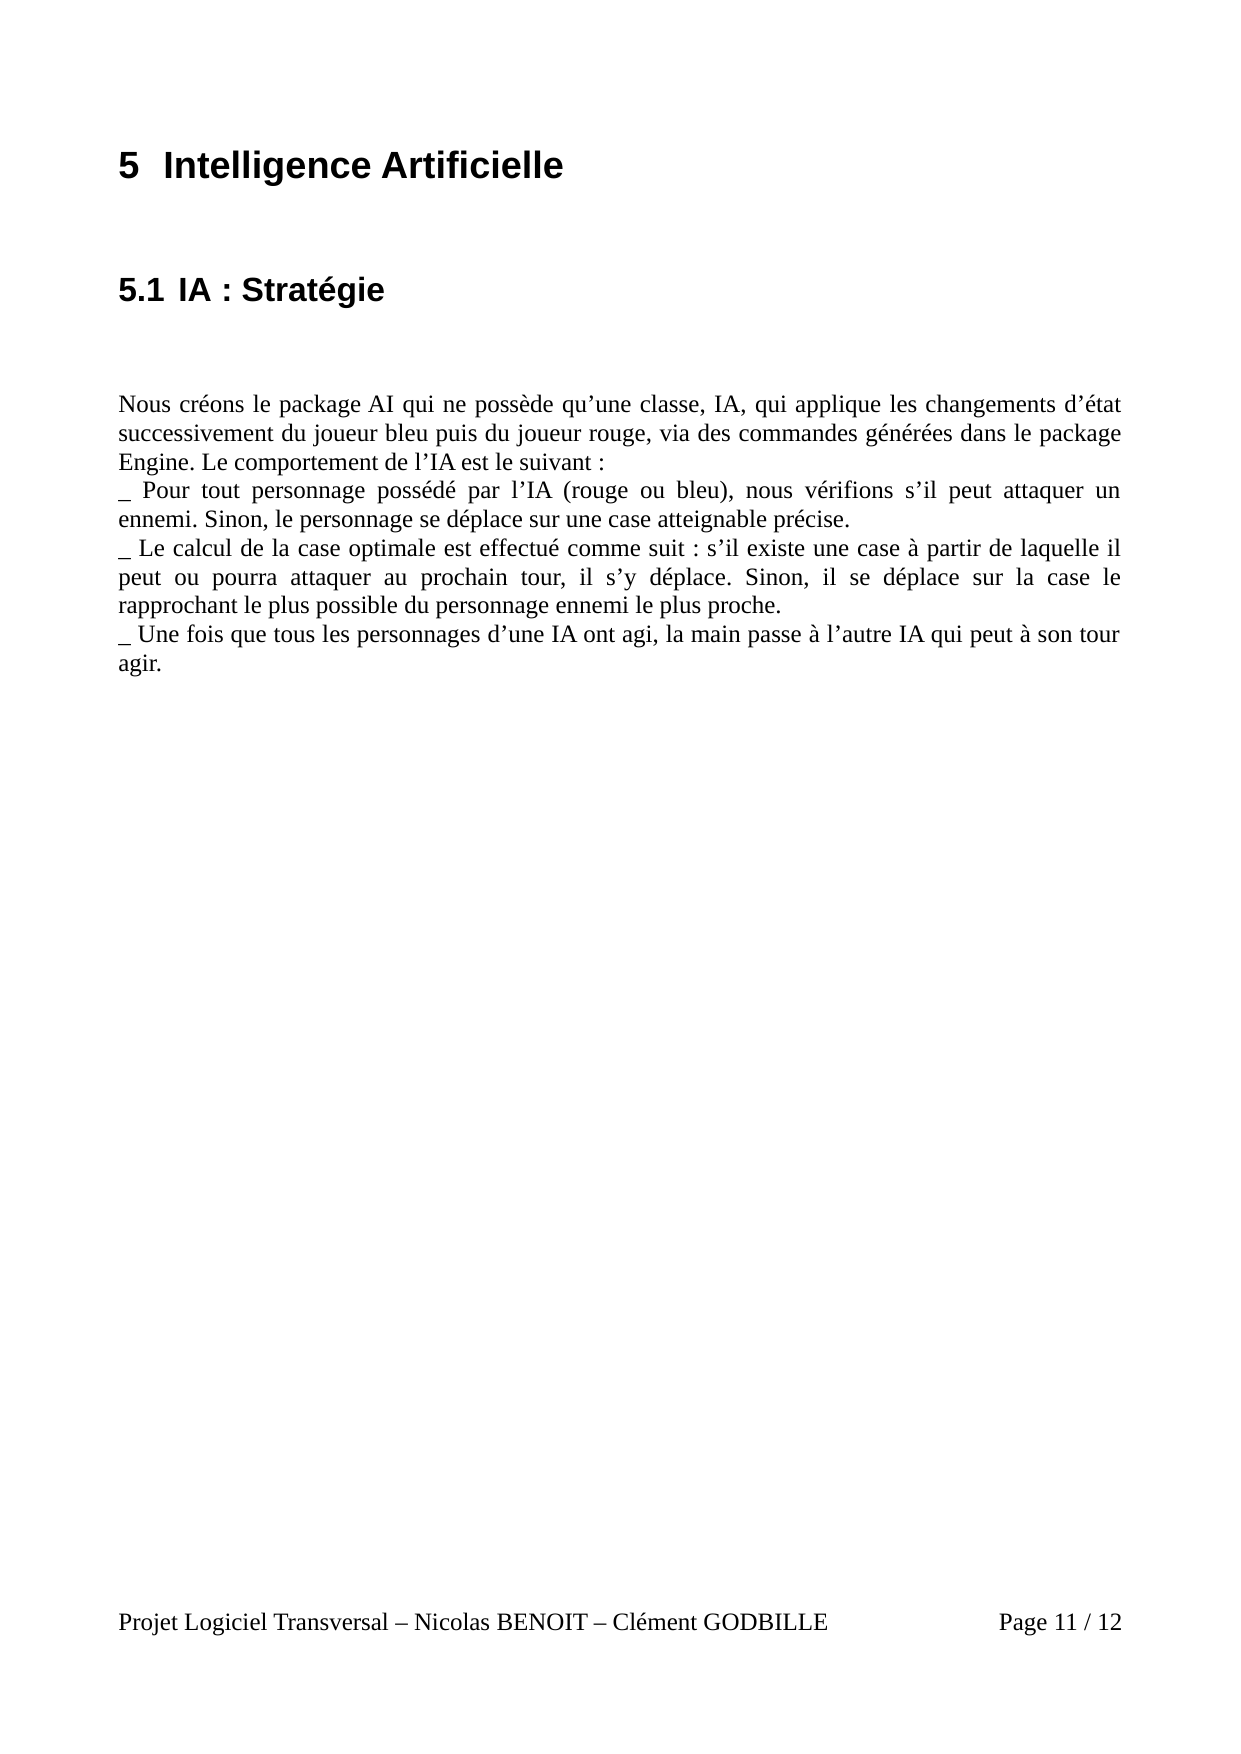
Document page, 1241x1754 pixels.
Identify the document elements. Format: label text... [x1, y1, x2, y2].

subtitle Intelligence Artificielle [118, 143, 1122, 187]
text _ Le calcul de la case optimale est effectué comme suit : s’il existe une case à partir de laquelle il peut ou pourra attaquer au prochain tour, il s’y déplace. Sinon, il se déplace sur la case le rapprochant le plus possible du personnage ennemi le plus proche. [118, 533, 1122, 619]
text Nous créons le package AI qui ne possède qu’une classe, IA, qui applique les changements d’état successivement du joueur bleu puis du joueur rouge, via des commandes générées dans le package Engine. Le comportement de l’IA est le suivant : [118, 389, 1122, 475]
text _ Une fois que tous les personnages d’une IA ont agi, la main passe à l’autre IA qui peut à son tour agir. [118, 619, 1122, 677]
text _ Pour tout personnage possédé par l’IA (rouge ou bleu), nous vérifions s’il peut attaquer un ennemi. Sinon, le personnage se déplace sur une case atteignable précise. [118, 475, 1122, 533]
subtitle IA : Stratégie [118, 269, 1122, 308]
